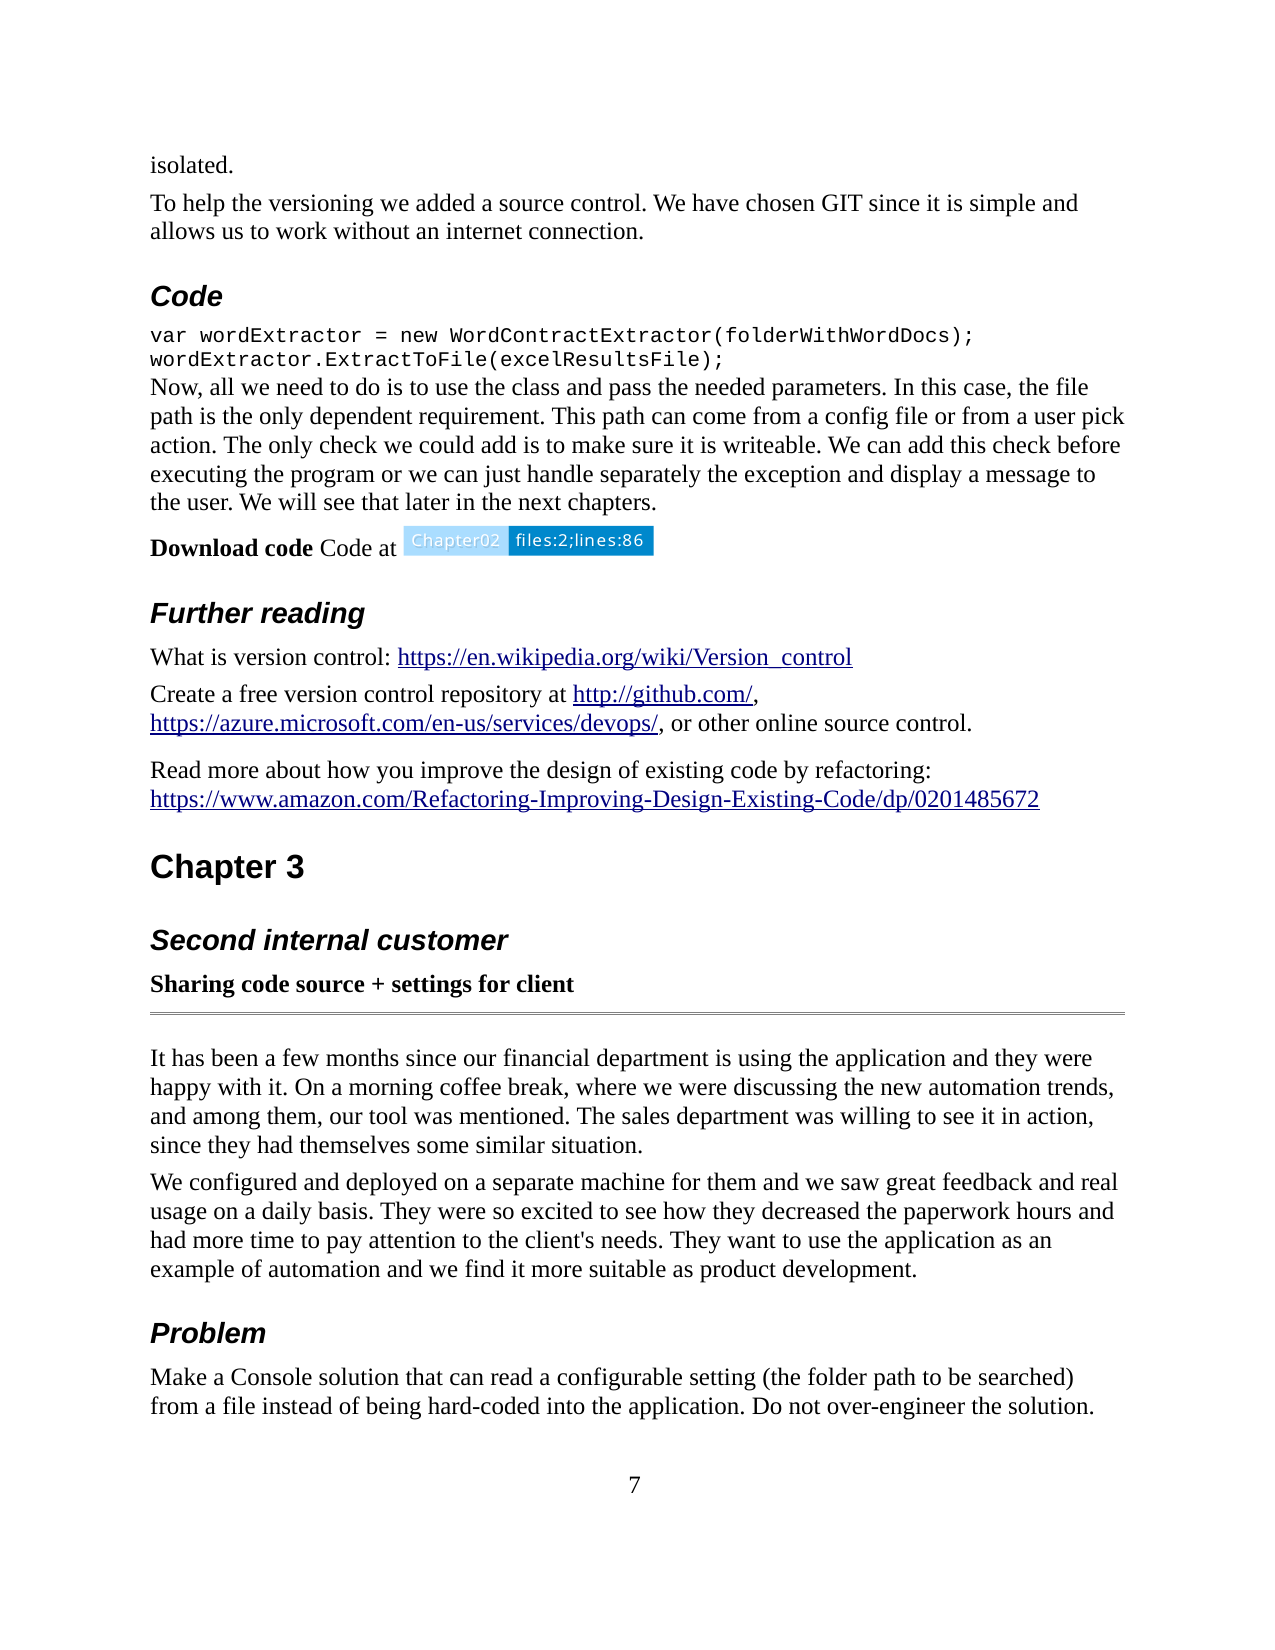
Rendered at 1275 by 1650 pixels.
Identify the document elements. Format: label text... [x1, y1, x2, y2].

subtitle Further reading [150, 596, 1125, 629]
text To help the versioning we added a source control. We have chosen GIT since it is simple and allows us to work without an internet connection. [150, 188, 1125, 245]
text Now, all we need to do is to use the class and pass the needed parameters. In this case, the file path is the only dependent requirement. This path can come from a config file or from a user pick action. The only check we could add is to make sure it is writeable. We can add this check before executing the program or we can just handle separately the exception and display a message to the user. We will see that later in the next chapters. [150, 372, 1125, 516]
subtitle Code [150, 279, 1125, 313]
text wordExtractor.ExtractToFile(excelResultsFile); [150, 349, 1125, 372]
subtitle Second internal customer [150, 923, 1125, 956]
subtitle Chapter 3 [150, 846, 1125, 885]
text isolated. [150, 150, 1125, 179]
text Sharing code source + settings for client [150, 969, 1125, 997]
text Download code Code at [150, 525, 1125, 562]
text var wordExtractor = new WordContractExtractor(folderWithWordDocs); [150, 325, 1125, 349]
text What is version control: https://en.wikipedia.org/wiki/Version_control [150, 642, 1125, 671]
text We configured and deployed on a separate machine for them and we saw great feedback and real usage on a daily basis. They were so excited to see how they decreased the paperwork hours and had more time to pay attention to the client's needs. They want to use the application as an example of automation and we find it more suitable as product development. [150, 1167, 1125, 1282]
text Read more about how you improve the design of existing code by refactoring: https://www.amazon.com/Refactoring-Improving-Design-Existing-Code/dp/0201485672 [150, 755, 1125, 812]
text Make a Console solution that can read a configurable setting (the folder path to be searched) from a file instead of being hard-coded into the application. Do not over-engineer the solution. [150, 1362, 1125, 1420]
text Create a free version control repository at http://github.com/, https://azure.microsoft.com/en-us/services/devops/, or other online source control. [150, 679, 1125, 737]
text It has been a few months since our financial department is using the application and they were happy with it. On a morning coffee break, where we were discussing the new automation trends, and among them, our tool was mentioned. The sales department was willing to see it in action, since they had themselves some similar situation. [150, 1043, 1125, 1158]
subtitle Problem [150, 1316, 1125, 1350]
